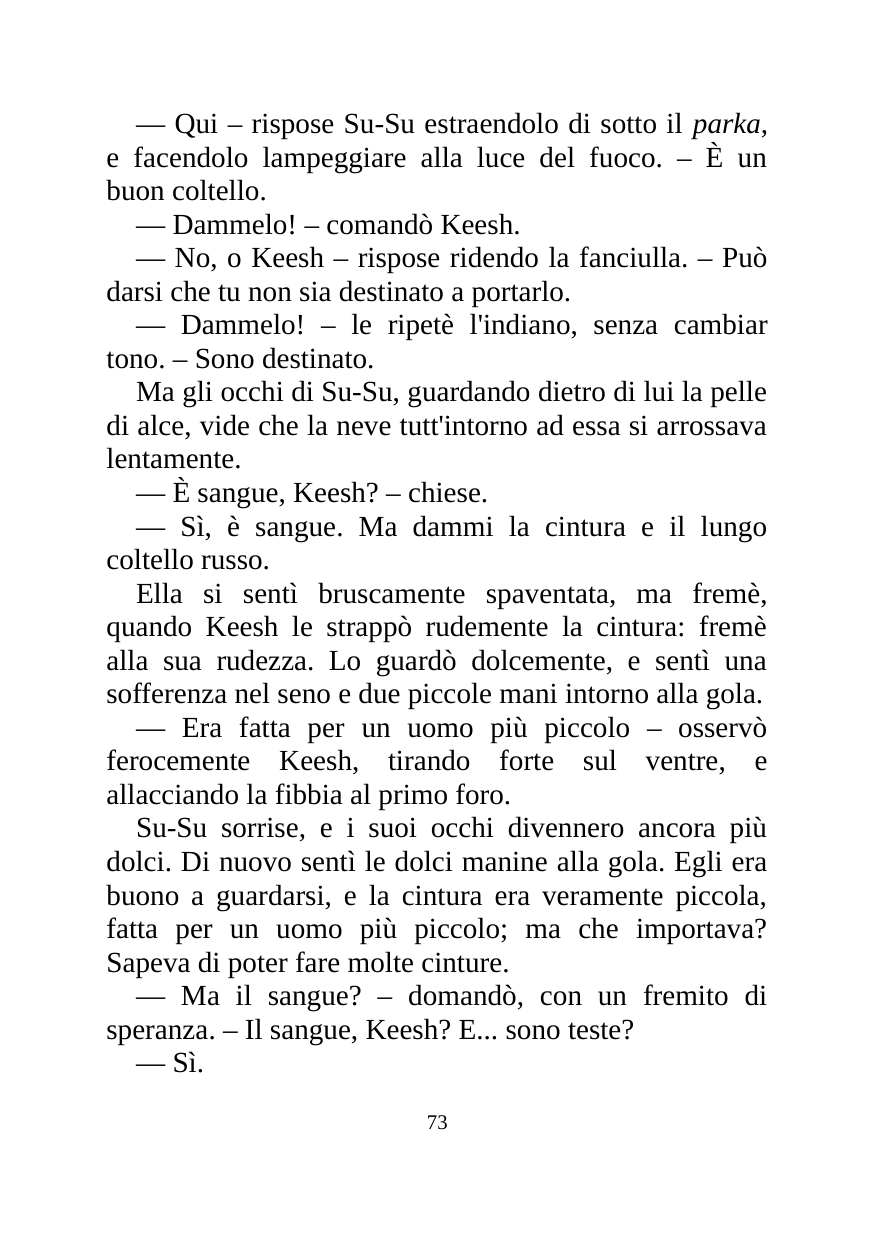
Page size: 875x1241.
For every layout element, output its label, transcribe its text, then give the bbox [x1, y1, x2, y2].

text — Dammelo! – comandò Keesh. [106, 207, 768, 240]
text — Era fatta per un uomo più piccolo – osservò ferocemente Keesh, tirando forte sul ventre, e allacciando la fibbia al primo foro. [106, 710, 768, 811]
text Su-Su sorrise, e i suoi occhi divennero ancora più dolci. Di nuovo sentì le dolci manine alla gola. Egli era buono a guardarsi, e la cintura era veramente piccola, fatta per un uomo più piccolo; ma che importava? Sapeva di poter fare molte cinture. [106, 811, 768, 978]
text — È sangue, Keesh? – chiese. [106, 475, 768, 509]
text — Qui – rispose Su-Su estraendolo di sotto il parka, e facendolo lampeggiare alla luce del fuoco. – È un buon coltello. [106, 106, 768, 207]
text — No, o Keesh – rispose ridendo la fanciulla. – Può darsi che tu non sia destinato a portarlo. [106, 240, 768, 307]
text — Sì, è sangue. Ma dammi la cintura e il lungo coltello russo. [106, 509, 768, 576]
text Ella si sentì bruscamente spaventata, ma fremè, quando Keesh le strappò rudemente la cintura: fremè alla sua rudezza. Lo guardò dolcemente, e sentì una sofferenza nel seno e due piccole mani intorno alla gola. [106, 576, 768, 710]
text — Sì. [106, 1045, 768, 1079]
text — Ma il sangue? – domandò, con un fremito di speranza. – Il sangue, Keesh? E... sono teste? [106, 978, 768, 1045]
text Ma gli occhi di Su-Su, guardando dietro di lui la pelle di alce, vide che la neve tutt'intorno ad essa si arrossava lentamente. [106, 374, 768, 475]
text — Dammelo! – le ripetè l'indiano, senza cambiar tono. – Sono destinato. [106, 307, 768, 374]
